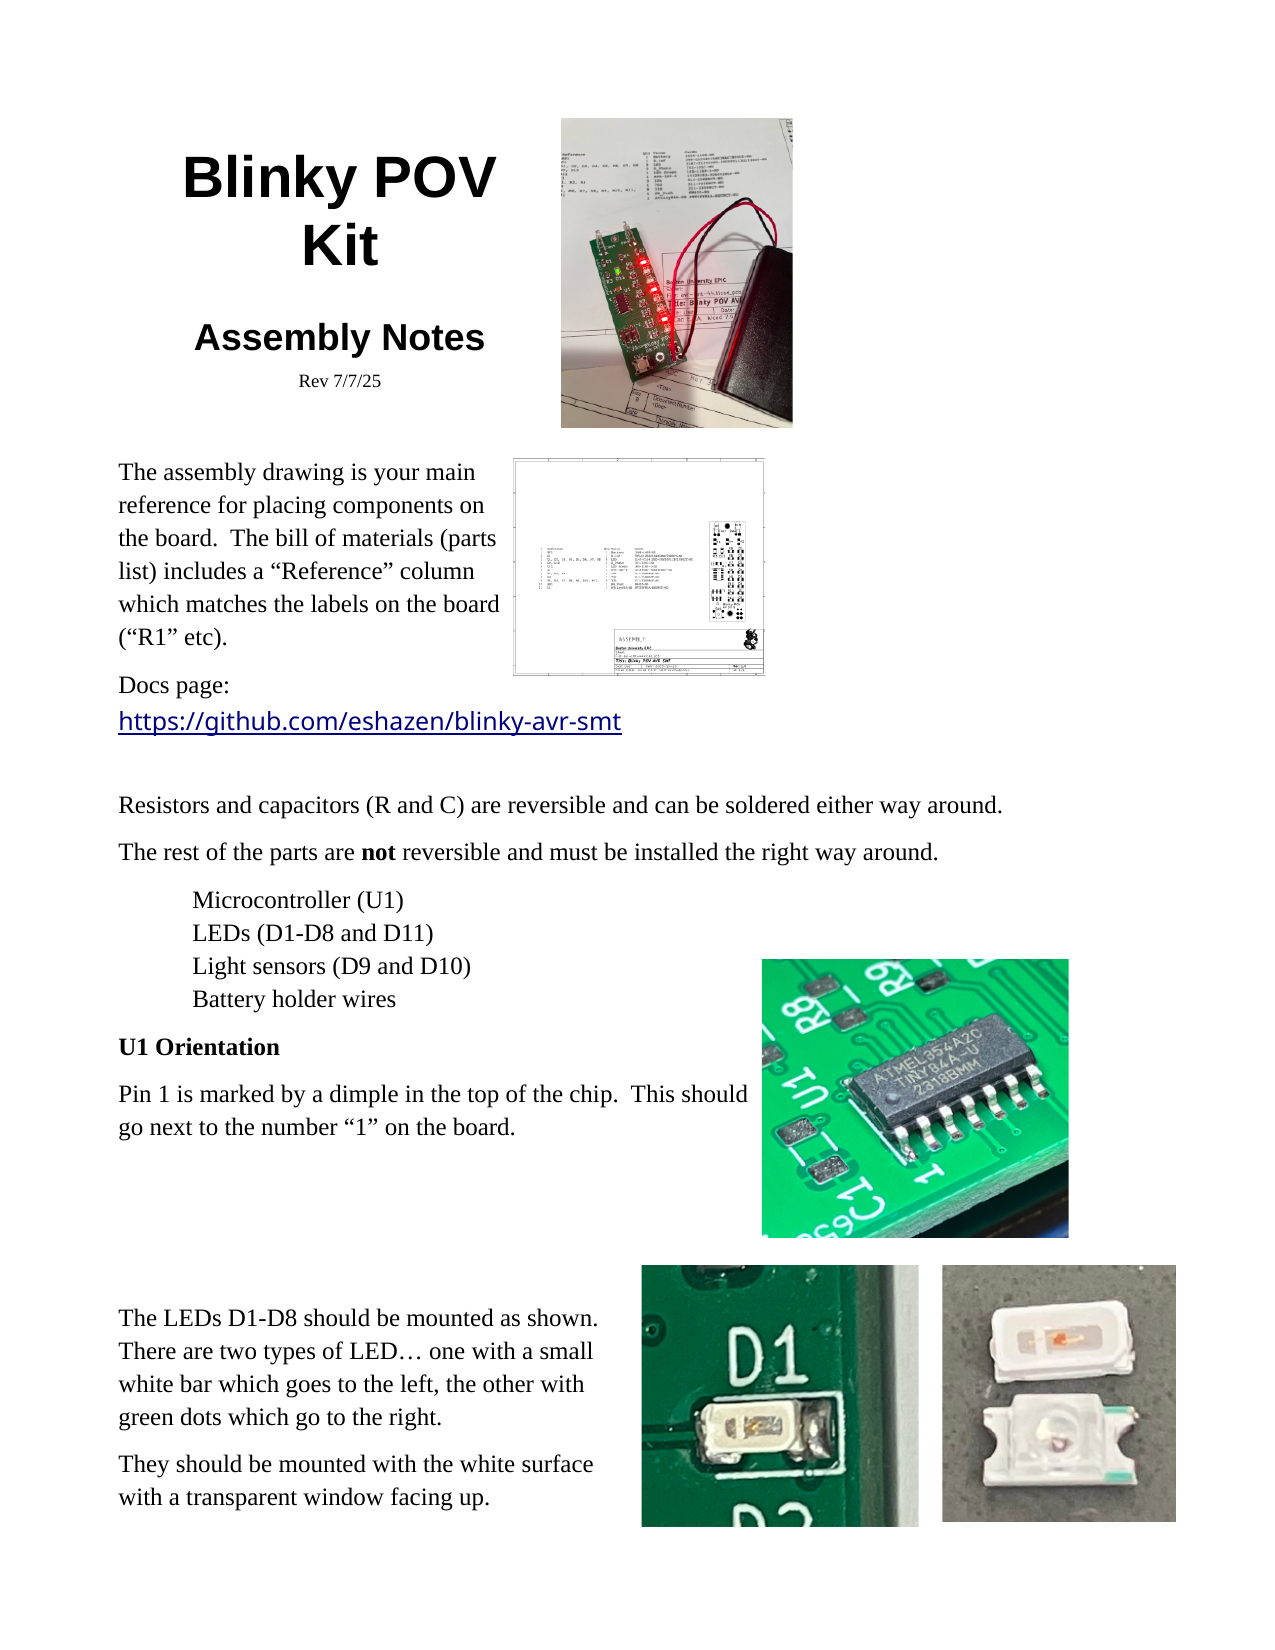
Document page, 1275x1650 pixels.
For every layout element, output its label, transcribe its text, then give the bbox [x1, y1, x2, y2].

text The rest of the parts are not reversible and must be installed the right way around. [118, 837, 1157, 866]
text The LEDs D1-D8 should be mounted as shown. There are two types of LED… one with a small white bar which goes to the left, the other with green dots which go to the right. [118, 1303, 638, 1431]
text Rev 7/7/25 [118, 370, 561, 392]
title Blinky POV Kit [118, 143, 561, 277]
text Docs page: https://github.com/eshazen/blinky-avr-smt [118, 670, 1157, 771]
text U1 Orientation [118, 1032, 761, 1061]
text They should be mounted with the white surface with a transparent window facing up. [118, 1449, 638, 1511]
picture [642, 1265, 919, 1527]
text [793, 370, 1157, 392]
text Microcontroller (U1) LEDs (D1-D8 and D11) Light sensors (D9 and D10) Battery holder wires [118, 885, 1157, 1013]
text [766, 457, 1157, 651]
subtitle [793, 315, 1157, 358]
picture [942, 1265, 1176, 1522]
subtitle Assembly Notes [118, 315, 561, 358]
text Resistors and capacitors (R and C) are reversible and can be soldered either way around. [118, 790, 1157, 819]
picture [509, 457, 766, 678]
title [793, 143, 1157, 277]
text The assembly drawing is your main reference for placing components on the board. The bill of materials (parts list) includes a “Reference” column which matches the labels on the board (“R1” etc). [118, 457, 509, 651]
text [1069, 1032, 1157, 1061]
text [1069, 1079, 1157, 1141]
picture [761, 959, 1069, 1238]
picture [561, 118, 793, 428]
text Pin 1 is marked by a dimple in the top of the chip. This should go next to the number “1” on the board. [118, 1079, 761, 1141]
